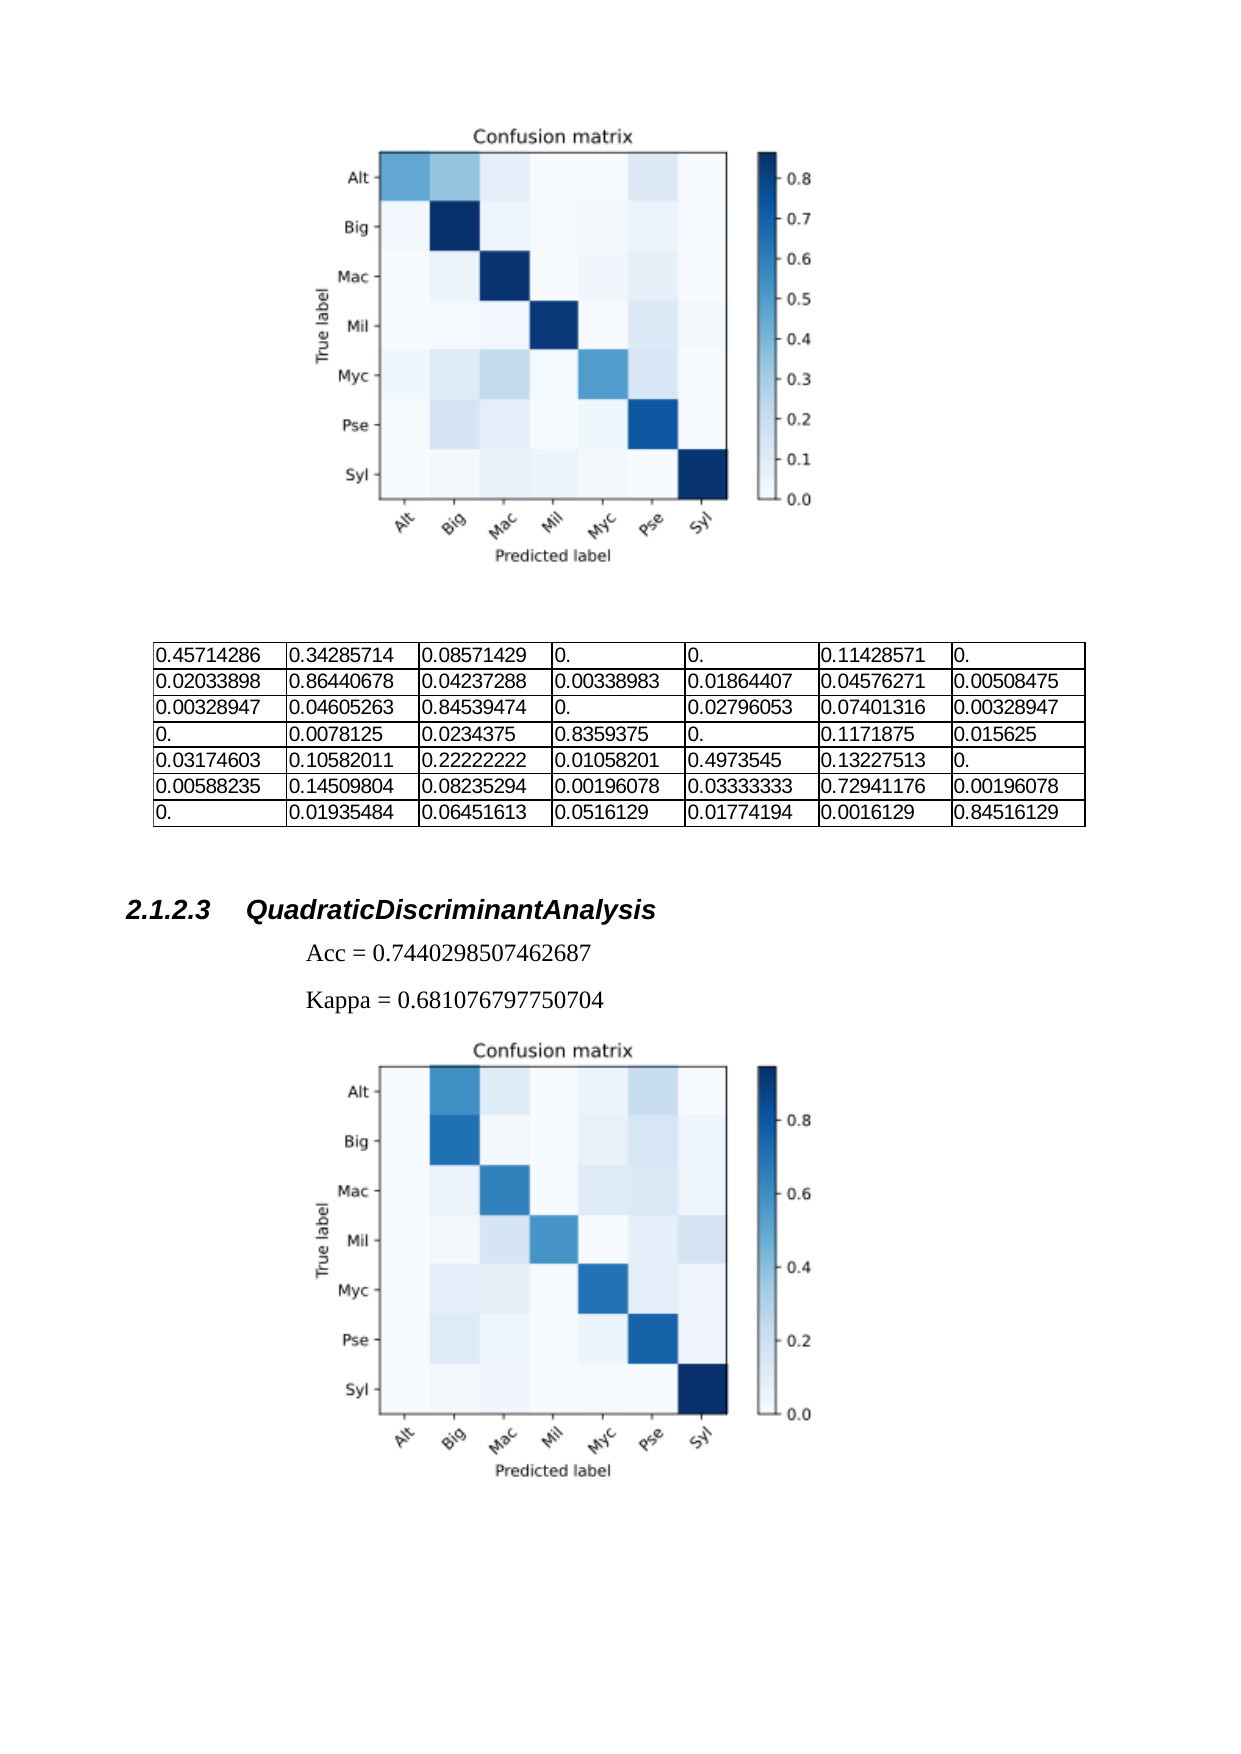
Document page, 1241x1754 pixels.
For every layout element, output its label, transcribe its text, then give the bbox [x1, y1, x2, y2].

picture [305, 118, 823, 576]
picture [305, 1032, 823, 1491]
subtitle QuadraticDiscriminantAnalysis [118, 893, 1122, 925]
list Kappa = 0.681076797750704 [268, 985, 1122, 1014]
list Acc = 0.7440298507462687 [268, 938, 1122, 966]
